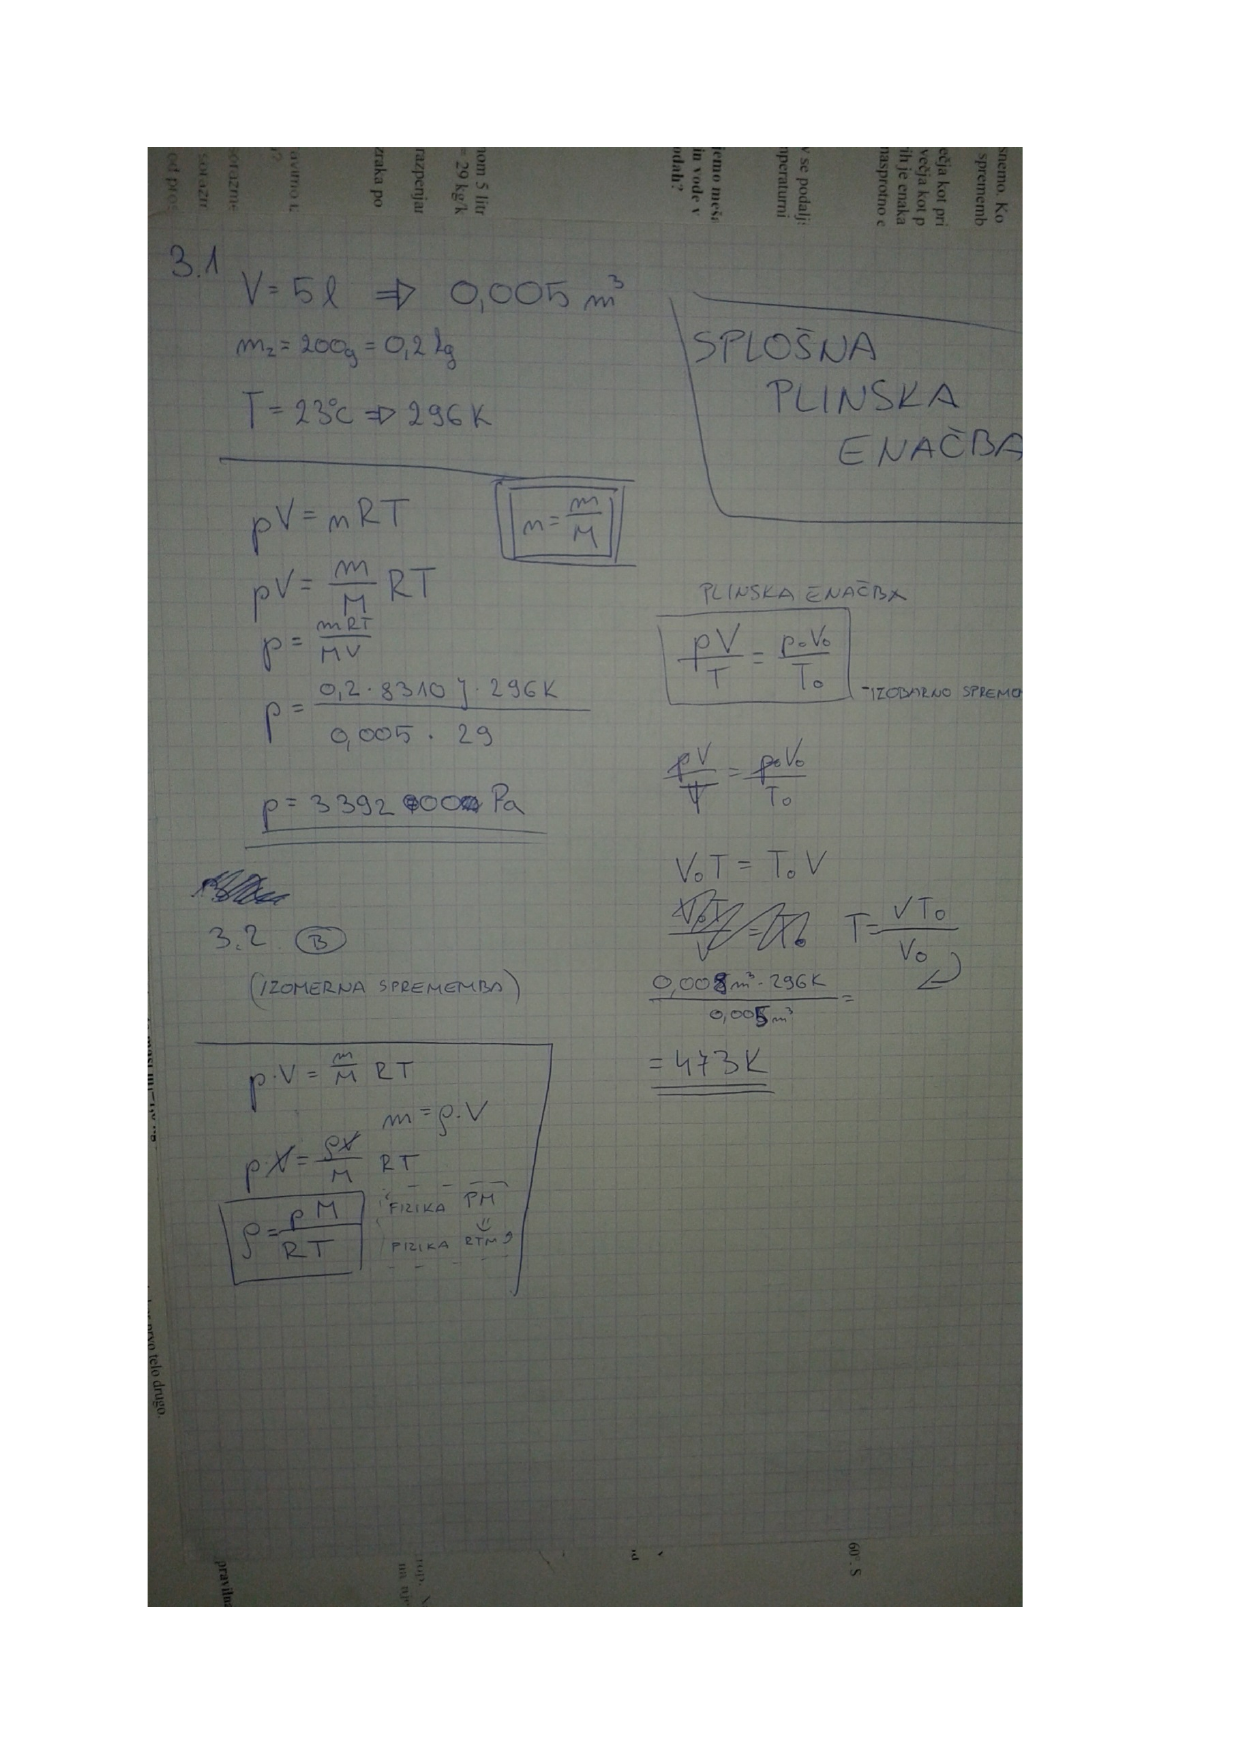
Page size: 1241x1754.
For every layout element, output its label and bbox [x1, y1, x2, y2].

picture [147, 147, 1023, 1607]
